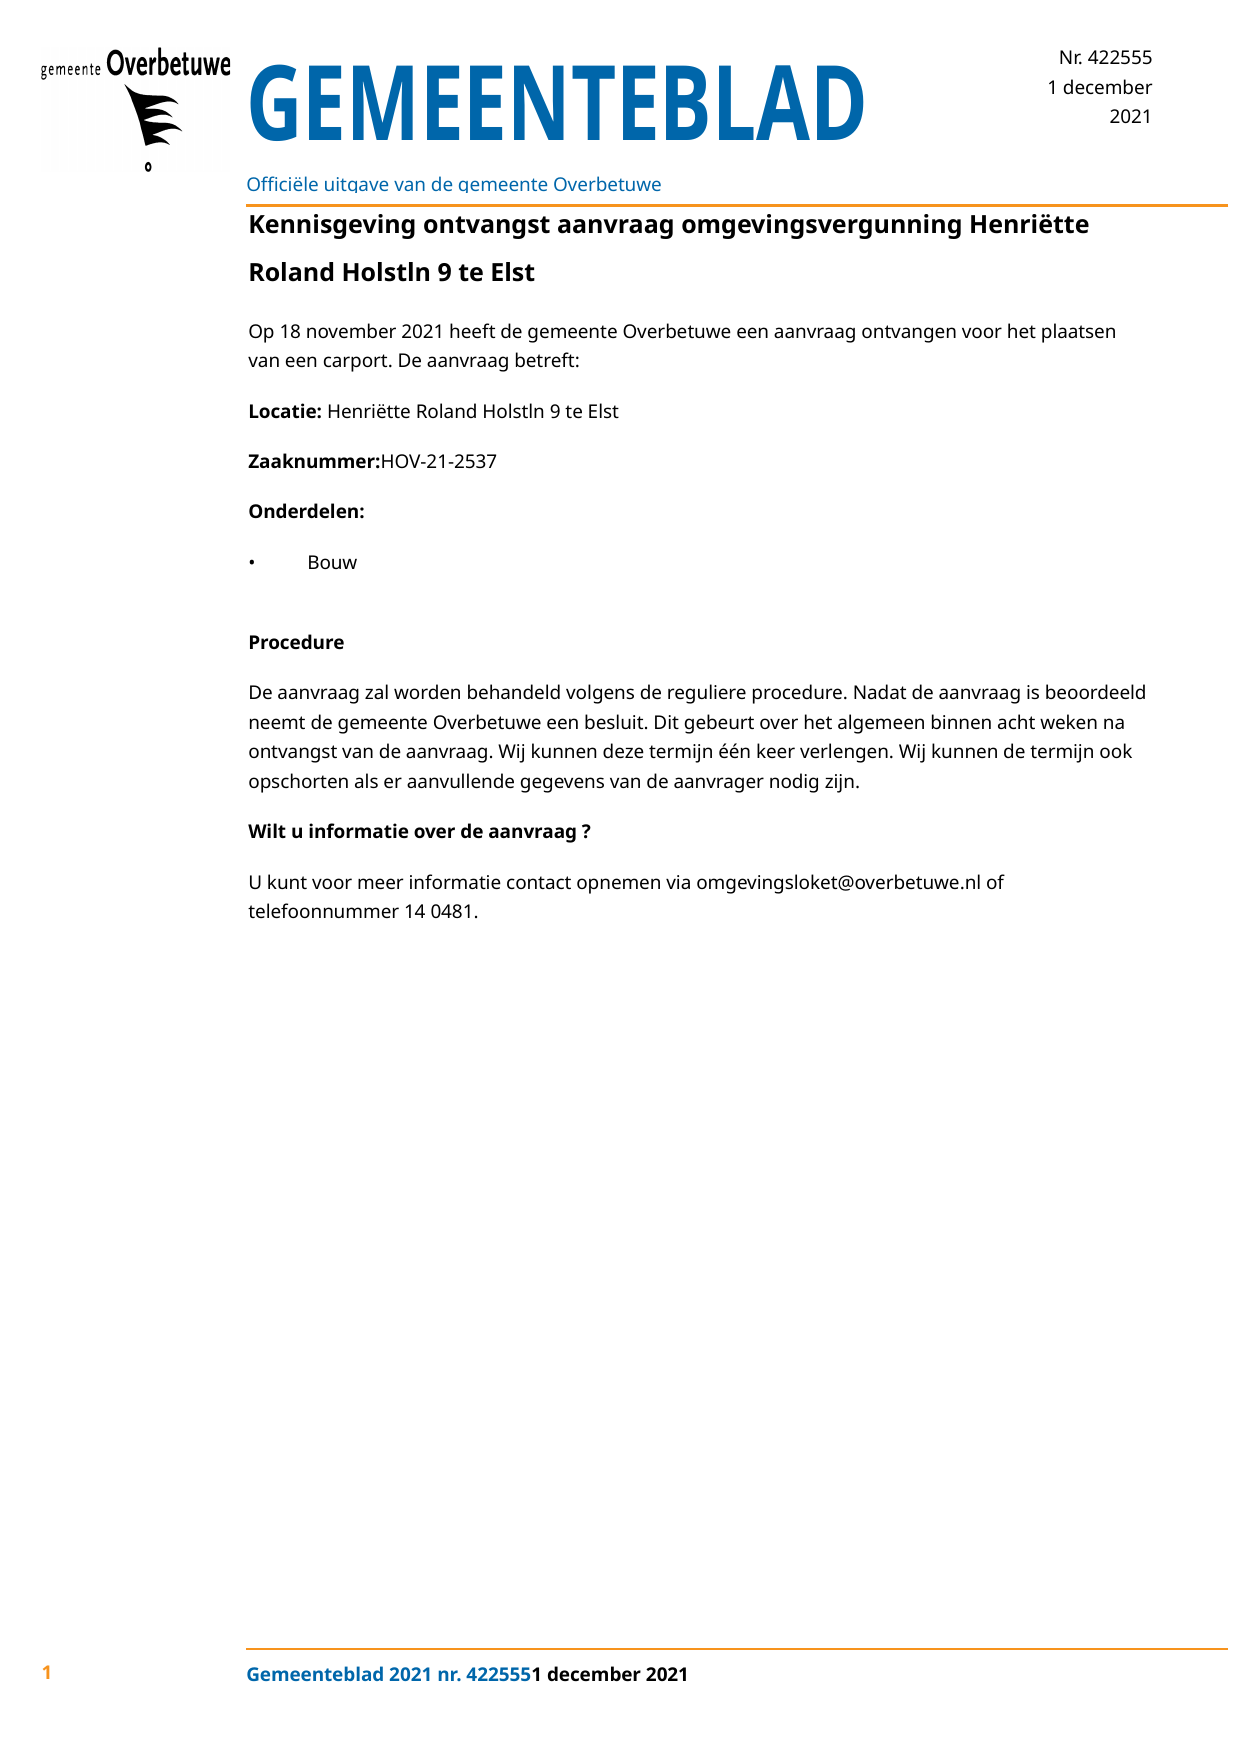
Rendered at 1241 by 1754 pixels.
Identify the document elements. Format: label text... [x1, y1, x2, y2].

text U kunt voor meer informatie contact opnemen via omgevingsloket@overbetuwe.nl of telefoonnummer 14 0481. [248, 869, 1152, 924]
text Kennisgeving ontvangst aanvraag omgevingsvergunning Henriëtte Roland Holstln 9 te Elst [248, 207, 1152, 288]
list Bouw [248, 549, 1152, 575]
text De aanvraag zal worden behandeld volgens de reguliere procedure. Nadat de aanvraag is beoordeeld neemt de gemeente Overbetuwe een besluit. Dit gebeurt over het algemeen binnen acht weken na ontvangst van de aanvraag. Wij kunnen deze termijn één keer verlengen. Wij kunnen de termijn ook opschorten als er aanvullende gegevens van de aanvrager nodig zijn. [248, 679, 1152, 794]
text Onderdelen: [248, 499, 1152, 524]
text Procedure [248, 629, 1152, 655]
text Locatie: Henriëtte Roland Holstln 9 te Elst [248, 398, 1152, 424]
text Op 18 november 2021 heeft de gemeente Overbetuwe een aanvraag ontvangen voor het plaatsen van een carport. De aanvraag betreft: [248, 318, 1152, 373]
text Zaaknummer:HOV-21-2537 [248, 448, 1152, 474]
text Wilt u informatie over de aanvraag ? [248, 819, 1152, 844]
picture [41, 47, 231, 172]
